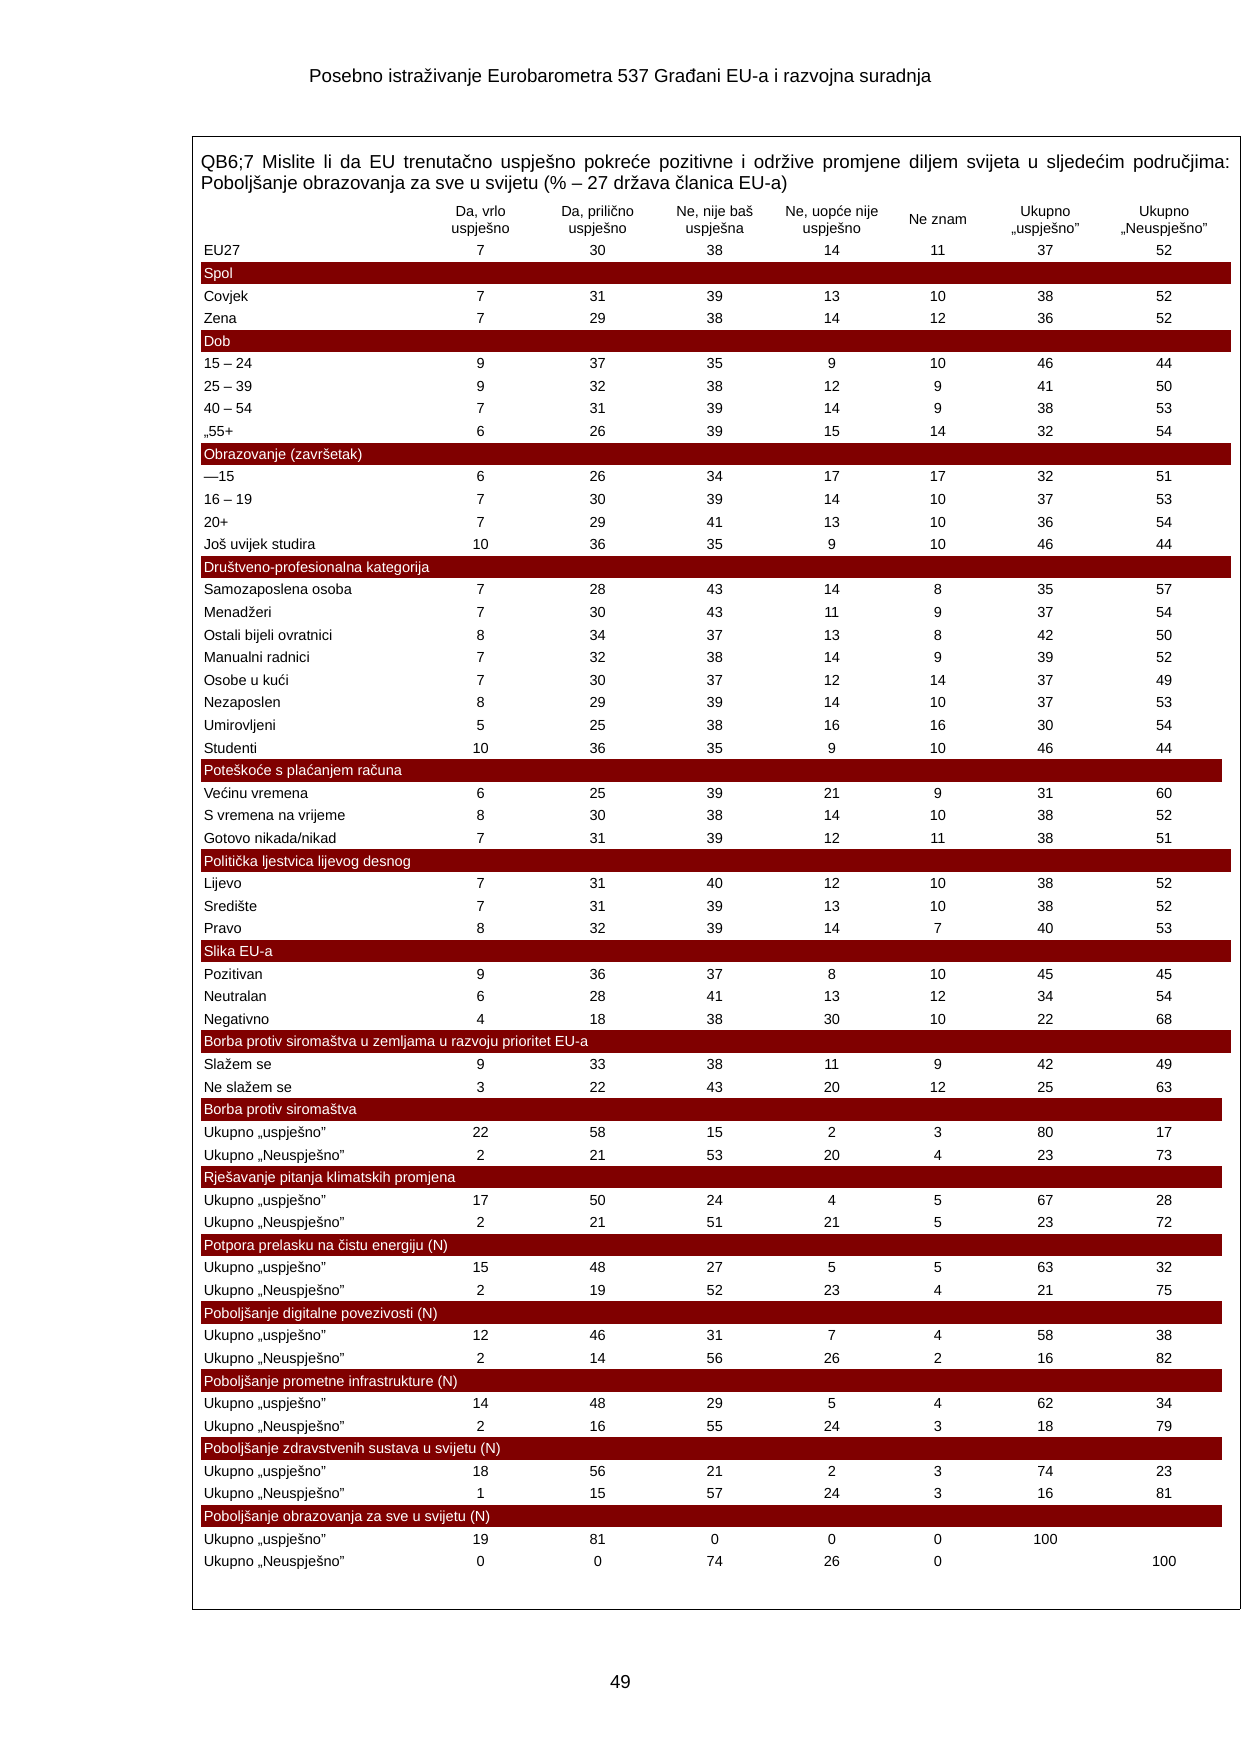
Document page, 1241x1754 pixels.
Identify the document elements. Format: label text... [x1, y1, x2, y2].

table_cell 10 [890, 691, 985, 714]
table_cell 7 [422, 284, 539, 307]
table_cell Poteškoće s plaćanjem računa [201, 759, 1222, 782]
table_cell [1223, 963, 1231, 985]
table_cell 23 [773, 1279, 890, 1301]
table_cell 41 [656, 510, 773, 533]
table_cell 38 [656, 375, 773, 397]
table_header Ne, nije baš uspješna [656, 200, 773, 239]
table_cell 40 [656, 872, 773, 894]
table_cell 6 [422, 782, 539, 804]
table_cell 37 [539, 352, 656, 375]
table_cell 10 [890, 736, 985, 759]
table_cell 24 [773, 1415, 890, 1437]
table_cell 38 [656, 804, 773, 827]
table_cell 32 [1105, 1256, 1222, 1279]
table_cell 10 [422, 736, 539, 759]
table_cell 34 [656, 465, 773, 488]
table_cell 10 [890, 510, 985, 533]
table_cell Potpora prelasku na čistu energiju (N) [201, 1234, 1222, 1256]
table_cell 7 [422, 872, 539, 894]
table_cell 4 [422, 1008, 539, 1030]
table_cell Ukupno „Neuspješno” [201, 1143, 422, 1166]
table_cell Ukupno „uspješno” [201, 1392, 422, 1414]
table_cell 16 [773, 714, 890, 736]
table_cell 4 [890, 1279, 985, 1301]
table_cell [1223, 397, 1231, 420]
table_cell [1223, 782, 1231, 804]
table_cell 10 [890, 963, 985, 985]
table_cell 7 [422, 578, 539, 601]
table_cell [1223, 1279, 1231, 1301]
table_cell 75 [1105, 1279, 1222, 1301]
table_cell Negativno [201, 1008, 422, 1030]
table_header Da, vrlo uspješno [422, 200, 539, 239]
table_cell [1223, 1528, 1231, 1550]
table_cell EU27 [201, 239, 422, 262]
table_cell 4 [773, 1189, 890, 1211]
table_cell 40 [985, 917, 1105, 940]
table_cell 20 [773, 1075, 890, 1098]
table_cell 4 [890, 1143, 985, 1166]
table_cell 52 [1105, 872, 1222, 894]
table_cell 58 [985, 1324, 1105, 1347]
table_cell Ukupno „Neuspješno” [201, 1211, 422, 1234]
table_cell 21 [773, 1211, 890, 1234]
table_cell 48 [539, 1256, 656, 1279]
table_cell 14 [773, 646, 890, 668]
table_cell [1223, 1301, 1231, 1324]
table_cell 22 [985, 1008, 1105, 1030]
table_cell 16 [890, 714, 985, 736]
table_cell 0 [422, 1550, 539, 1573]
table_cell 46 [539, 1324, 656, 1347]
table_cell 13 [773, 284, 890, 307]
table_cell 37 [656, 963, 773, 985]
table_cell 100 [1105, 1550, 1222, 1573]
table_cell 38 [656, 1008, 773, 1030]
table_cell 68 [1105, 1008, 1222, 1030]
table_cell 39 [656, 397, 773, 420]
table_cell 9 [422, 1053, 539, 1075]
table_cell 72 [1105, 1211, 1222, 1234]
table_cell 29 [656, 1392, 773, 1414]
table_cell 46 [985, 352, 1105, 375]
table_cell [1223, 1143, 1231, 1166]
table_cell 37 [656, 669, 773, 691]
table_cell 45 [985, 963, 1105, 985]
table_cell 46 [985, 736, 1105, 759]
table_cell [1223, 691, 1231, 714]
table_cell 38 [985, 872, 1105, 894]
table_cell 9 [890, 782, 985, 804]
table_cell 7 [890, 917, 985, 940]
table_cell 39 [656, 488, 773, 510]
table_cell 2 [422, 1211, 539, 1234]
table_cell 52 [656, 1279, 773, 1301]
table_cell Ukupno „Neuspješno” [201, 1347, 422, 1369]
table_cell 34 [539, 623, 656, 646]
table_cell [1223, 1324, 1231, 1347]
table_cell [1105, 1528, 1222, 1550]
table_cell 2 [890, 1347, 985, 1369]
table_cell 35 [985, 578, 1105, 601]
table_cell 10 [422, 533, 539, 556]
table_cell 38 [985, 827, 1105, 849]
table_cell 42 [985, 623, 1105, 646]
table_cell 60 [1105, 782, 1222, 804]
table_cell 31 [539, 895, 656, 917]
table_cell 2 [422, 1143, 539, 1166]
table_cell 44 [1105, 352, 1222, 375]
table_cell 32 [985, 465, 1105, 488]
table_cell 8 [890, 623, 985, 646]
table_cell 45 [1105, 963, 1222, 985]
table_cell 9 [890, 601, 985, 623]
table_cell 51 [656, 1211, 773, 1234]
table_cell Ukupno „uspješno” [201, 1528, 422, 1550]
table_cell 52 [1105, 646, 1222, 668]
table_cell 57 [656, 1482, 773, 1505]
table_cell Poboljšanje obrazovanja za sve u svijetu (N) [201, 1505, 1222, 1527]
table_cell 82 [1105, 1347, 1222, 1369]
table_cell —15 [201, 465, 422, 488]
table_cell [1223, 1008, 1231, 1030]
table_cell Borba protiv siromaštva u zemljama u razvoju prioritet EU-a [201, 1030, 1231, 1053]
table_cell 7 [422, 669, 539, 691]
table_cell [1223, 623, 1231, 646]
table_cell Ukupno „uspješno” [201, 1324, 422, 1347]
table_cell 7 [422, 895, 539, 917]
table_cell 38 [985, 284, 1105, 307]
table_cell 14 [890, 669, 985, 691]
table_cell 51 [1105, 465, 1222, 488]
table_cell 13 [773, 510, 890, 533]
table_cell 14 [773, 691, 890, 714]
table_cell [1223, 1121, 1231, 1143]
table_cell 7 [422, 646, 539, 668]
table_cell 13 [773, 895, 890, 917]
table_cell [1223, 895, 1231, 917]
table_cell 52 [1105, 895, 1222, 917]
table_cell 50 [1105, 623, 1222, 646]
table_cell Menadžeri [201, 601, 422, 623]
table_cell 67 [985, 1189, 1105, 1211]
table_cell 18 [539, 1008, 656, 1030]
table_cell [1223, 1550, 1231, 1573]
table_cell 14 [773, 307, 890, 329]
table_cell 29 [539, 691, 656, 714]
table_cell 5 [422, 714, 539, 736]
table_header Ukupno „Neuspješno” [1105, 200, 1222, 239]
table_cell 37 [985, 239, 1105, 262]
table_cell 31 [539, 872, 656, 894]
table_cell 17 [422, 1189, 539, 1211]
table_cell [1223, 284, 1231, 307]
table_cell 9 [890, 397, 985, 420]
table_cell [1223, 1392, 1231, 1414]
table_cell 36 [539, 963, 656, 985]
table_cell 6 [422, 465, 539, 488]
table_cell [1223, 352, 1231, 375]
table_cell 14 [539, 1347, 656, 1369]
table_cell 14 [422, 1392, 539, 1414]
table_header Ne znam [890, 200, 985, 239]
table_cell 3 [890, 1121, 985, 1143]
table_cell [985, 1550, 1105, 1573]
table_cell [1223, 759, 1231, 782]
table_cell [1223, 601, 1231, 623]
table_cell 0 [773, 1528, 890, 1550]
table_cell 10 [890, 804, 985, 827]
table_cell 7 [422, 827, 539, 849]
table_cell 12 [773, 669, 890, 691]
table_cell 79 [1105, 1415, 1222, 1437]
table_cell 74 [985, 1460, 1105, 1482]
table_cell 63 [985, 1256, 1105, 1279]
table_cell [1223, 488, 1231, 510]
table_cell 9 [773, 533, 890, 556]
table_cell [1223, 1460, 1231, 1482]
table_cell 36 [539, 736, 656, 759]
table_cell [1223, 917, 1231, 940]
table_cell [1223, 307, 1231, 329]
table_cell 54 [1105, 985, 1222, 1008]
table_cell 36 [985, 510, 1105, 533]
table_cell 14 [890, 420, 985, 442]
table_cell 19 [539, 1279, 656, 1301]
table_cell 43 [656, 578, 773, 601]
table_cell [1223, 1256, 1231, 1279]
table_cell Spol [201, 262, 1231, 284]
table_cell 15 [773, 420, 890, 442]
table_cell Slažem se [201, 1053, 422, 1075]
table_cell 58 [539, 1121, 656, 1143]
table_cell 26 [539, 420, 656, 442]
table_cell 37 [985, 669, 1105, 691]
table_cell 21 [539, 1143, 656, 1166]
table_cell 17 [773, 465, 890, 488]
table_cell 81 [539, 1528, 656, 1550]
table_cell 52 [1105, 239, 1222, 262]
table_cell 14 [773, 578, 890, 601]
table_cell 54 [1105, 714, 1222, 736]
table_cell 38 [985, 397, 1105, 420]
table_cell 53 [1105, 691, 1222, 714]
table_cell 35 [656, 533, 773, 556]
table_cell 22 [422, 1121, 539, 1143]
table_cell 30 [539, 239, 656, 262]
table_header [201, 200, 422, 239]
table_cell 8 [890, 578, 985, 601]
table_cell 15 – 24 [201, 352, 422, 375]
table_cell [1223, 1482, 1231, 1505]
table_cell 53 [1105, 917, 1222, 940]
table_cell 28 [1105, 1189, 1222, 1211]
table_cell 50 [539, 1189, 656, 1211]
table_cell 35 [656, 352, 773, 375]
table_cell 10 [890, 1008, 985, 1030]
table_cell Studenti [201, 736, 422, 759]
table_cell 42 [985, 1053, 1105, 1075]
table_cell 74 [656, 1550, 773, 1573]
table_cell Slika EU-a [201, 940, 1231, 962]
table_cell 0 [539, 1550, 656, 1573]
table_cell 27 [656, 1256, 773, 1279]
table_cell Ukupno „uspješno” [201, 1121, 422, 1143]
table_cell 39 [985, 646, 1105, 668]
table_cell 14 [773, 488, 890, 510]
table_cell 38 [1105, 1324, 1222, 1347]
table_cell 33 [539, 1053, 656, 1075]
table_cell 38 [656, 307, 773, 329]
table_cell 50 [1105, 375, 1222, 397]
table_cell 55 [656, 1415, 773, 1437]
table_cell 2 [422, 1347, 539, 1369]
table_cell 9 [422, 963, 539, 985]
table_cell 7 [773, 1324, 890, 1347]
table_cell Nezaposlen [201, 691, 422, 714]
table_cell 0 [890, 1528, 985, 1550]
table_cell S vremena na vrijeme [201, 804, 422, 827]
table_cell [1223, 1369, 1231, 1392]
table_cell 8 [422, 691, 539, 714]
table_cell 34 [985, 985, 1105, 1008]
table_cell 6 [422, 420, 539, 442]
table_cell 32 [539, 917, 656, 940]
table_cell 32 [539, 375, 656, 397]
table_cell [1223, 1075, 1231, 1098]
table_cell Zena [201, 307, 422, 329]
table_cell 10 [890, 488, 985, 510]
table_cell 39 [656, 420, 773, 442]
table_cell 30 [539, 488, 656, 510]
table_cell 73 [1105, 1143, 1222, 1166]
table_cell 48 [539, 1392, 656, 1414]
table_cell 81 [1105, 1482, 1222, 1505]
table_cell [1223, 1211, 1231, 1234]
table_cell 29 [539, 307, 656, 329]
table_cell 28 [539, 578, 656, 601]
table_cell Poboljšanje prometne infrastrukture (N) [201, 1369, 1222, 1392]
table_cell 16 [985, 1347, 1105, 1369]
table_header Ukupno „uspješno” [985, 200, 1105, 239]
table_cell 15 [539, 1482, 656, 1505]
table_cell 53 [1105, 488, 1222, 510]
table_cell Lijevo [201, 872, 422, 894]
table_cell 54 [1105, 420, 1222, 442]
table_cell 7 [422, 601, 539, 623]
table_cell Dob [201, 330, 1231, 352]
table_cell 38 [656, 646, 773, 668]
table_cell 1 [422, 1482, 539, 1505]
table_cell 10 [890, 872, 985, 894]
table_cell 4 [890, 1392, 985, 1414]
table_cell 80 [985, 1121, 1105, 1143]
table_cell [1223, 804, 1231, 827]
table_cell Borba protiv siromaštva [201, 1098, 1222, 1121]
table_cell 13 [773, 985, 890, 1008]
table_cell [1223, 1437, 1231, 1460]
table_cell 7 [422, 307, 539, 329]
table_cell 43 [656, 601, 773, 623]
table_cell 14 [773, 239, 890, 262]
table_cell Društveno-profesionalna kategorija [201, 556, 1231, 578]
table_cell 35 [656, 736, 773, 759]
table_cell 30 [539, 804, 656, 827]
table_cell 39 [656, 827, 773, 849]
table_cell 63 [1105, 1075, 1222, 1098]
table_cell 11 [773, 1053, 890, 1075]
table_cell Umirovljeni [201, 714, 422, 736]
table_cell [1223, 827, 1231, 849]
table_cell 38 [656, 714, 773, 736]
table_cell [1223, 375, 1231, 397]
table_cell 9 [773, 736, 890, 759]
table_cell 26 [773, 1550, 890, 1573]
table_cell 12 [773, 827, 890, 849]
table_cell Rješavanje pitanja klimatskih promjena [201, 1166, 1222, 1188]
table_cell 11 [773, 601, 890, 623]
table_cell 12 [890, 985, 985, 1008]
table_cell 39 [656, 917, 773, 940]
table_cell 16 – 19 [201, 488, 422, 510]
table_cell [1223, 1166, 1231, 1188]
table_cell 32 [985, 420, 1105, 442]
table_cell 38 [656, 239, 773, 262]
table_cell 5 [890, 1189, 985, 1211]
table_cell [1223, 1415, 1231, 1437]
table_cell Ukupno „Neuspješno” [201, 1415, 422, 1437]
table_cell 12 [773, 872, 890, 894]
table_cell [1223, 420, 1231, 442]
table_cell Ukupno „uspješno” [201, 1460, 422, 1482]
table_cell 23 [985, 1143, 1105, 1166]
table_cell 18 [422, 1460, 539, 1482]
table_cell Poboljšanje digitalne povezivosti (N) [201, 1301, 1222, 1324]
table_cell 53 [656, 1143, 773, 1166]
table_cell 39 [656, 895, 773, 917]
table_cell Politička ljestvica lijevog desnog [201, 849, 1231, 872]
table_cell 34 [1105, 1392, 1222, 1414]
table_cell 0 [656, 1528, 773, 1550]
table_cell Još uvijek studira [201, 533, 422, 556]
table_cell 52 [1105, 804, 1222, 827]
table_cell 6 [422, 985, 539, 1008]
table_cell [1223, 714, 1231, 736]
table_cell 57 [1105, 578, 1222, 601]
table_cell Gotovo nikada/nikad [201, 827, 422, 849]
table_cell 5 [890, 1211, 985, 1234]
table_cell [1223, 533, 1231, 556]
table_cell 9 [890, 375, 985, 397]
table_cell Ukupno „uspješno” [201, 1256, 422, 1279]
table_cell Ukupno „Neuspješno” [201, 1550, 422, 1573]
table_cell 12 [773, 375, 890, 397]
table_cell [1223, 1189, 1231, 1211]
table_cell 20 [773, 1143, 890, 1166]
table_cell [1223, 510, 1231, 533]
table_cell 39 [656, 691, 773, 714]
table_cell 17 [1105, 1121, 1222, 1143]
table_cell 14 [773, 804, 890, 827]
table_cell 5 [773, 1392, 890, 1414]
table_cell [1223, 1053, 1231, 1075]
table_cell 10 [890, 895, 985, 917]
table_cell 12 [422, 1324, 539, 1347]
table_cell 31 [656, 1324, 773, 1347]
table_cell 22 [539, 1075, 656, 1098]
table_cell 21 [539, 1211, 656, 1234]
table_cell 18 [985, 1415, 1105, 1437]
table_cell [1223, 1234, 1231, 1256]
table_cell 9 [422, 375, 539, 397]
table_cell 7 [422, 397, 539, 420]
table_cell 31 [539, 284, 656, 307]
table_cell Manualni radnici [201, 646, 422, 668]
table_cell Ne slažem se [201, 1075, 422, 1098]
table_cell 56 [539, 1460, 656, 1482]
table_cell 31 [539, 397, 656, 420]
table_cell 2 [422, 1415, 539, 1437]
table_cell 7 [422, 488, 539, 510]
table_cell 32 [539, 646, 656, 668]
table_cell [1223, 1505, 1231, 1527]
table_cell 40 – 54 [201, 397, 422, 420]
table_header [1223, 200, 1231, 239]
table_cell 51 [1105, 827, 1222, 849]
table_cell [1223, 1347, 1231, 1369]
table_cell 0 [890, 1550, 985, 1573]
table_cell 46 [985, 533, 1105, 556]
table_cell 38 [985, 895, 1105, 917]
table_cell 44 [1105, 736, 1222, 759]
table_cell 31 [985, 782, 1105, 804]
table_cell 28 [539, 985, 656, 1008]
table_cell Samozaposlena osoba [201, 578, 422, 601]
table_cell 24 [773, 1482, 890, 1505]
table_cell 9 [890, 1053, 985, 1075]
table_cell [1223, 578, 1231, 601]
table_cell 12 [890, 1075, 985, 1098]
table_cell [1223, 736, 1231, 759]
table_cell 15 [656, 1121, 773, 1143]
table_cell 39 [656, 284, 773, 307]
table_cell 11 [890, 239, 985, 262]
table_cell 26 [539, 465, 656, 488]
table_cell 13 [773, 623, 890, 646]
table_cell Ostali bijeli ovratnici [201, 623, 422, 646]
table_cell 25 [539, 714, 656, 736]
table_cell 2 [773, 1460, 890, 1482]
table_cell 37 [985, 601, 1105, 623]
table_cell 9 [773, 352, 890, 375]
table_cell 41 [985, 375, 1105, 397]
table_cell [1223, 985, 1231, 1008]
table_cell 37 [656, 623, 773, 646]
table_cell 53 [1105, 397, 1222, 420]
table_cell 25 – 39 [201, 375, 422, 397]
table_cell 2 [773, 1121, 890, 1143]
table_cell 36 [539, 533, 656, 556]
table_cell 9 [422, 352, 539, 375]
table_cell 7 [422, 510, 539, 533]
table_cell 37 [985, 488, 1105, 510]
table_cell 12 [890, 307, 985, 329]
table_cell 15 [422, 1256, 539, 1279]
table_cell 31 [539, 827, 656, 849]
table_cell 9 [890, 646, 985, 668]
table_cell [1223, 465, 1231, 488]
table_cell 3 [890, 1460, 985, 1482]
table_cell 37 [985, 691, 1105, 714]
table_cell 11 [890, 827, 985, 849]
table_cell 43 [656, 1075, 773, 1098]
table_cell 20+ [201, 510, 422, 533]
table_cell [1223, 239, 1231, 262]
table_cell Poboljšanje zdravstvenih sustava u svijetu (N) [201, 1437, 1222, 1460]
table_cell 10 [890, 533, 985, 556]
table_cell 21 [656, 1460, 773, 1482]
table_cell 52 [1105, 284, 1222, 307]
table_cell [1223, 669, 1231, 691]
table_cell 17 [890, 465, 985, 488]
table_cell 29 [539, 510, 656, 533]
table_cell 14 [773, 917, 890, 940]
table_cell 21 [985, 1279, 1105, 1301]
table_cell 54 [1105, 601, 1222, 623]
table_cell [1223, 1098, 1231, 1121]
table_cell Neutralan [201, 985, 422, 1008]
table_cell Ukupno „uspješno” [201, 1189, 422, 1211]
table_cell 26 [773, 1347, 890, 1369]
table_cell Većinu vremena [201, 782, 422, 804]
table_cell 3 [890, 1482, 985, 1505]
table_cell 4 [890, 1324, 985, 1347]
table_cell Ukupno „Neuspješno” [201, 1482, 422, 1505]
table_cell Obrazovanje (završetak) [201, 443, 1231, 465]
table_cell 41 [656, 985, 773, 1008]
table_cell 100 [985, 1528, 1105, 1550]
table_cell 36 [985, 307, 1105, 329]
table_cell 21 [773, 782, 890, 804]
table_cell 8 [422, 804, 539, 827]
table_cell 16 [985, 1482, 1105, 1505]
table_cell 30 [773, 1008, 890, 1030]
table_cell 8 [422, 917, 539, 940]
table_cell 8 [773, 963, 890, 985]
table_cell Pozitivan [201, 963, 422, 985]
table_cell 30 [539, 669, 656, 691]
table_cell 7 [422, 239, 539, 262]
table_cell 49 [1105, 669, 1222, 691]
table_cell 30 [539, 601, 656, 623]
table_cell 62 [985, 1392, 1105, 1414]
table_cell „55+ [201, 420, 422, 442]
table_cell Ukupno „Neuspješno” [201, 1279, 422, 1301]
table_cell 5 [773, 1256, 890, 1279]
table_cell 44 [1105, 533, 1222, 556]
table_cell 10 [890, 284, 985, 307]
table_cell 25 [539, 782, 656, 804]
table_cell 16 [539, 1415, 656, 1437]
table_cell Covjek [201, 284, 422, 307]
table_cell 14 [773, 397, 890, 420]
table_cell 49 [1105, 1053, 1222, 1075]
table_cell 56 [656, 1347, 773, 1369]
table_header Da, prilično uspješno [539, 200, 656, 239]
table_header Ne, uopće nije uspješno [773, 200, 890, 239]
table_cell 3 [890, 1415, 985, 1437]
table_cell 38 [985, 804, 1105, 827]
table_cell 25 [985, 1075, 1105, 1098]
text QB6;7 Mislite li da EU trenutačno uspješno pokreće pozitivne i održive promjene diljem svijeta u sljedećim područjima: Poboljšanje obrazovanja za sve u svijetu (% – 27 država članica EU-a) [201, 151, 1231, 194]
table_cell 23 [985, 1211, 1105, 1234]
table_cell 5 [890, 1256, 985, 1279]
table_cell Pravo [201, 917, 422, 940]
table_cell 23 [1105, 1460, 1222, 1482]
table_cell 54 [1105, 510, 1222, 533]
table_cell 24 [656, 1189, 773, 1211]
table_cell [1223, 646, 1231, 668]
table_cell [1223, 872, 1231, 894]
table_cell 8 [422, 623, 539, 646]
table_cell 10 [890, 352, 985, 375]
table_cell 38 [656, 1053, 773, 1075]
table_cell 30 [985, 714, 1105, 736]
table_cell 3 [422, 1075, 539, 1098]
table_cell 39 [656, 782, 773, 804]
table_cell 52 [1105, 307, 1222, 329]
table_cell Središte [201, 895, 422, 917]
table_cell Osobe u kući [201, 669, 422, 691]
table_cell 19 [422, 1528, 539, 1550]
table_cell 2 [422, 1279, 539, 1301]
